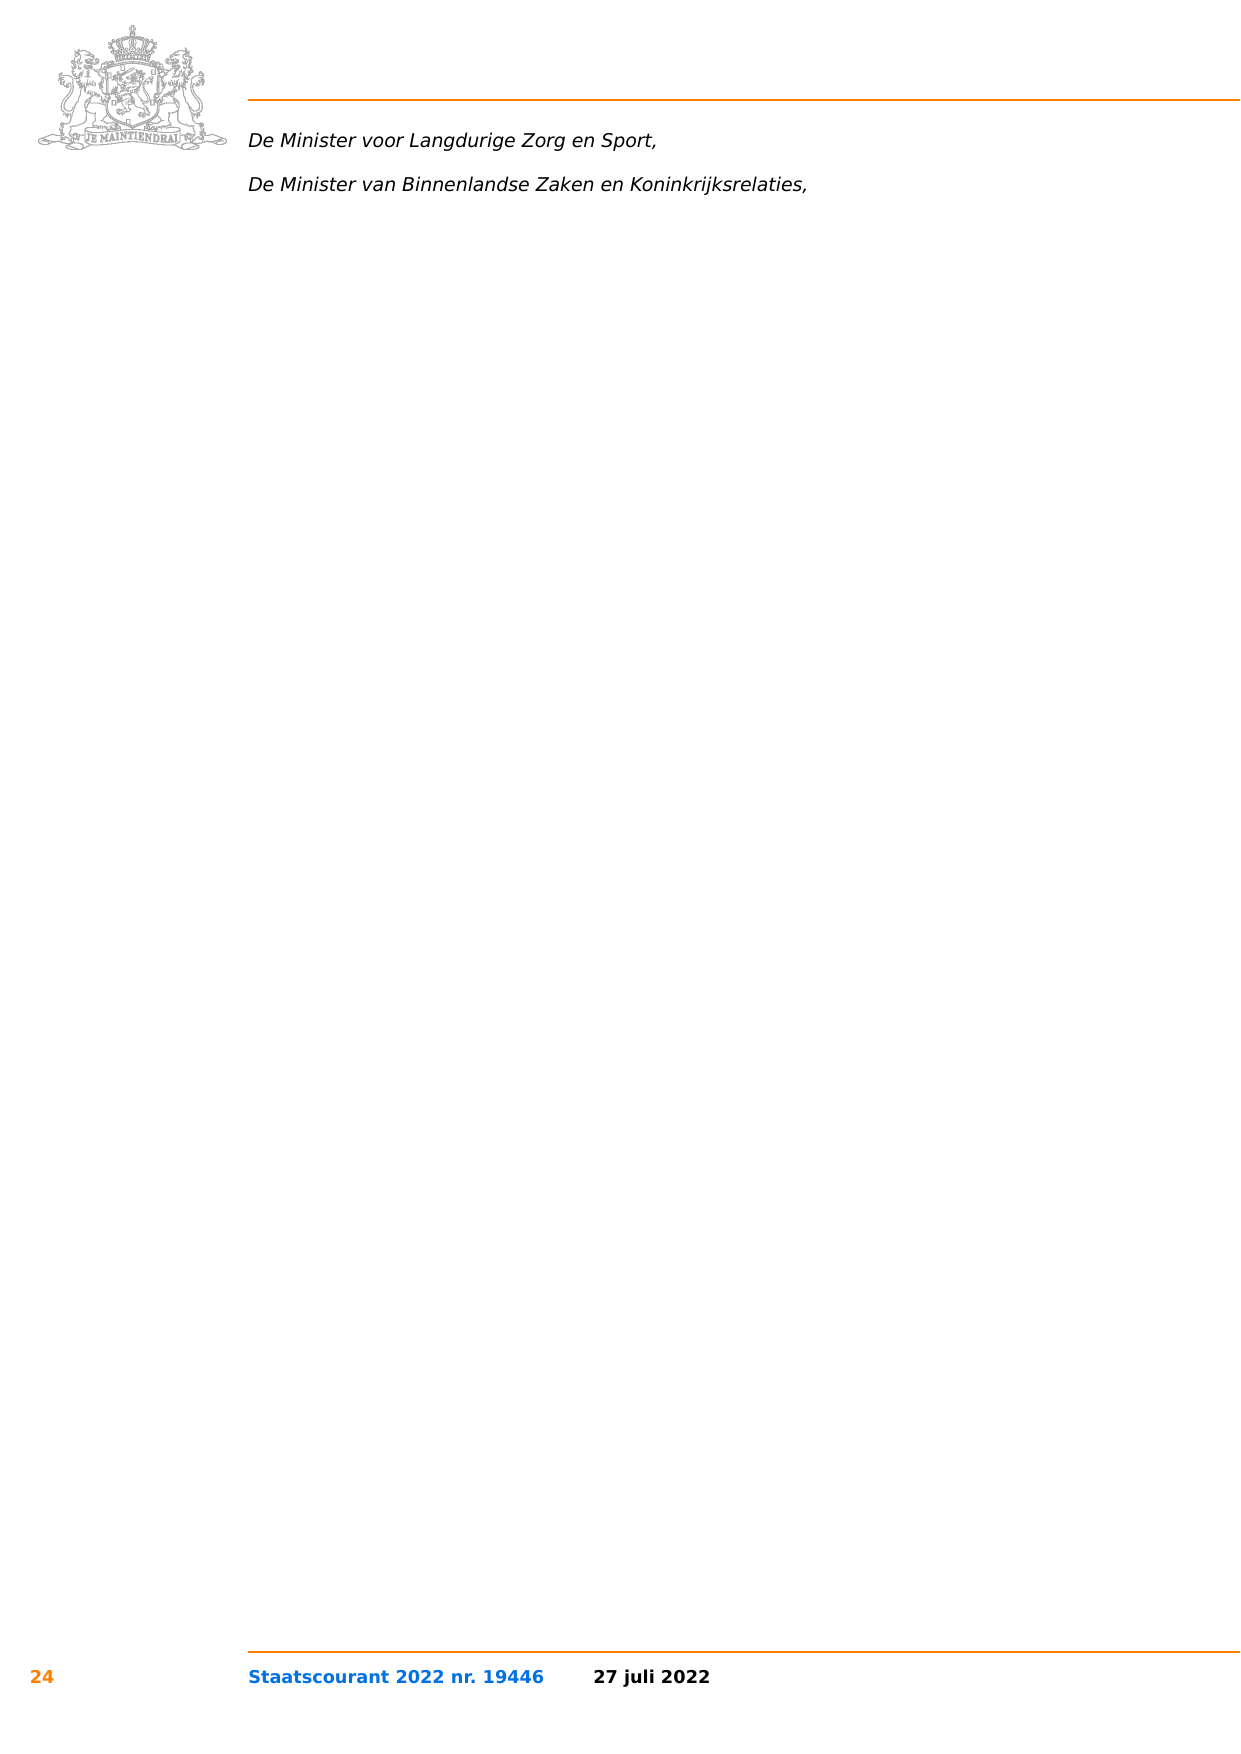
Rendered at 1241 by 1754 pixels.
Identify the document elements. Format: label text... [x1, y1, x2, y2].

picture [38, 25, 227, 150]
text De Minister van Binnenlandse Zaken en Koninkrijksrelaties, [248, 174, 1163, 196]
text De Minister voor Langdurige Zorg en Sport, [248, 130, 1163, 152]
